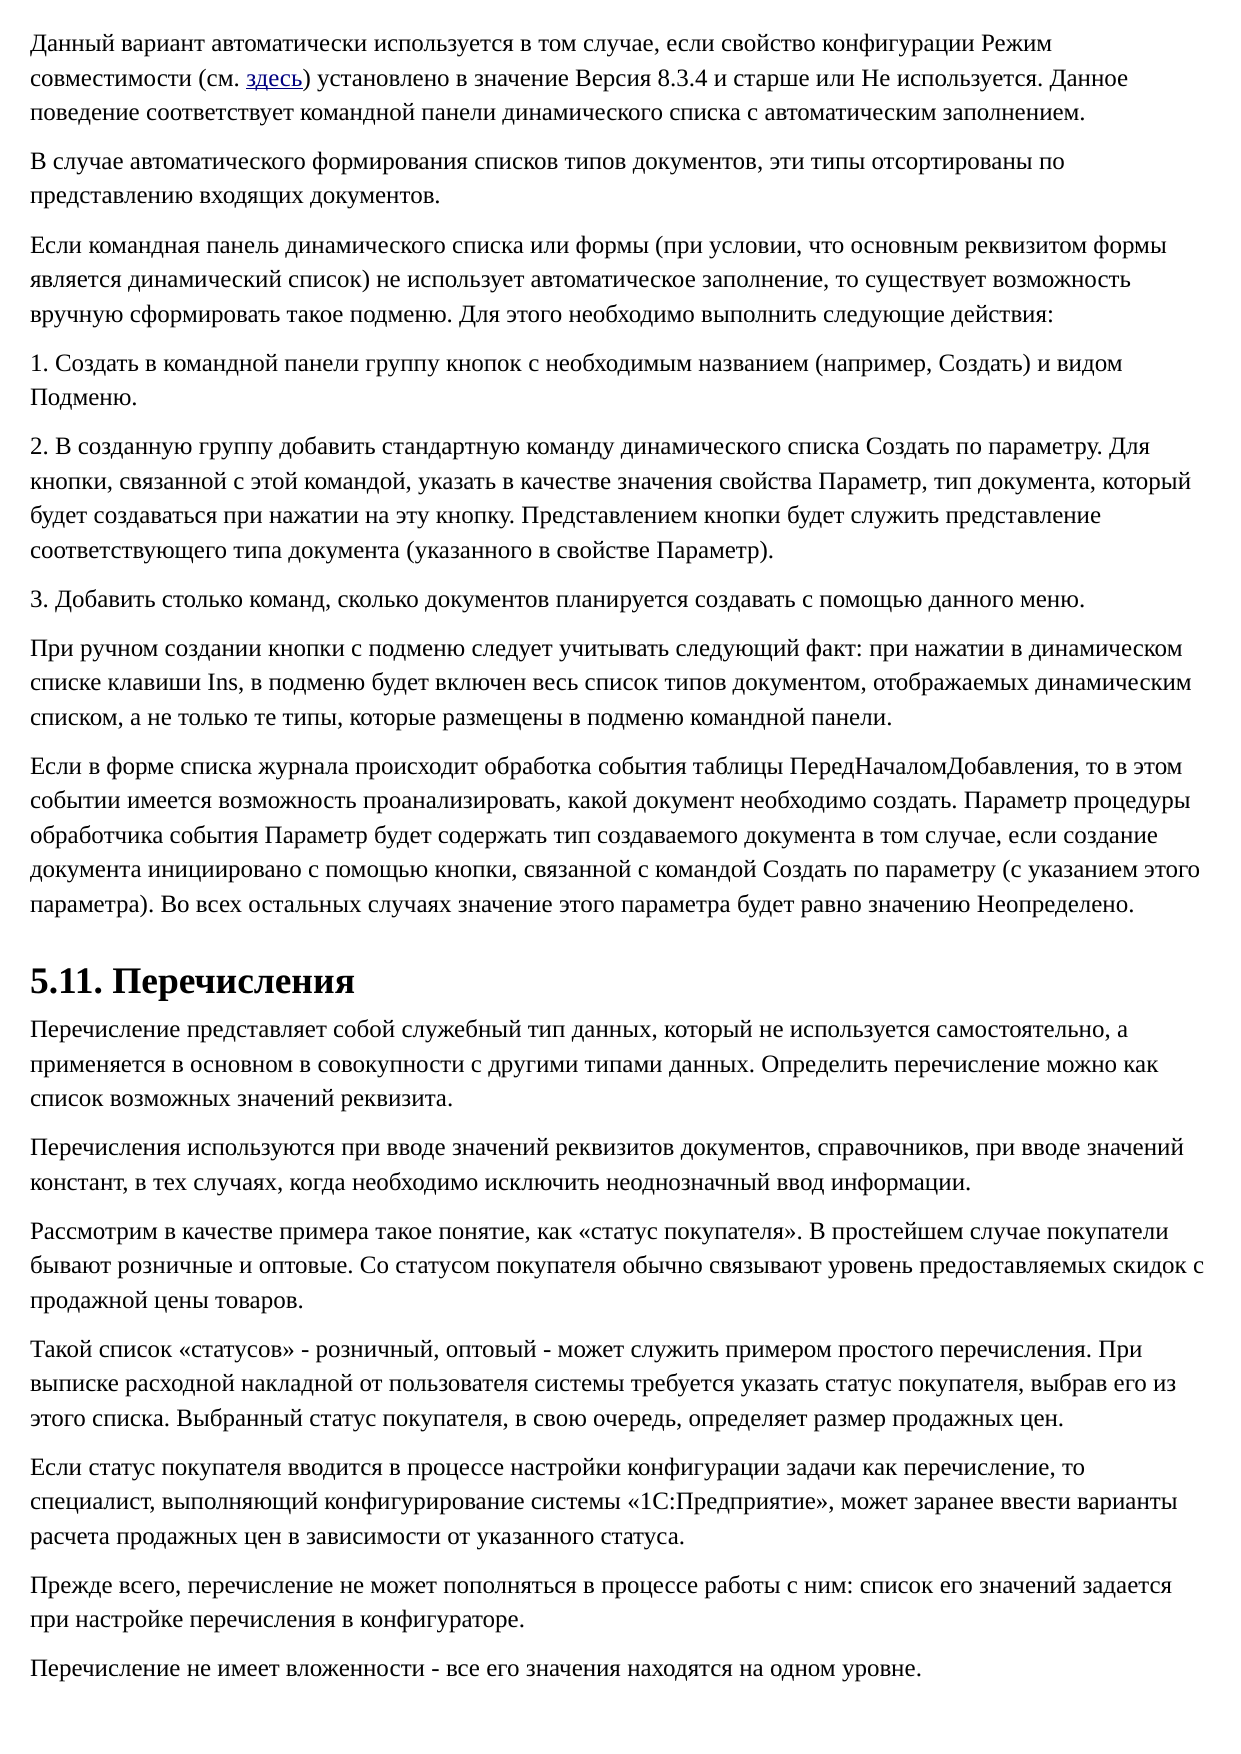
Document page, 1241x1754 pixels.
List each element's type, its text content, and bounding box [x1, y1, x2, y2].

text Перечисления используются при вводе значений реквизитов документов, справочников, при вводе значений констант, в тех случаях, когда необходимо исключить неоднозначный ввод информации. [30, 1132, 1211, 1196]
subtitle 5.11. Перечисления [30, 959, 1211, 1002]
text Прежде всего, перечисление не может пополняться в процессе работы с ним: список его значений задается при настройке перечисления в конфигураторе. [30, 1570, 1211, 1633]
text 1. Создать в командной панели группу кнопок с необходимым названием (например, Создать) и видом Подменю. [30, 348, 1211, 411]
text Перечисление не имеет вложенности ‑ все его значения находятся на одном уровне. [30, 1653, 1211, 1682]
text 2. В созданную группу добавить стандартную команду динамического списка Создать по параметру. Для кнопки, связанной с этой командой, указать в качестве значения свойства Параметр, тип документа, который будет создаваться при нажатии на эту кнопку. Представлением кнопки будет служить представление соответствующего типа документа (указанного в свойстве Параметр). [30, 431, 1211, 563]
text Данный вариант автоматически используется в том случае, если свойство конфигурации Режим совместимости (см. здесь) установлено в значение Версия 8.3.4 и старше или Не используется. Данное поведение соответствует командной панели динамического списка с автоматическим заполнением. [30, 28, 1211, 126]
text Перечисление представляет собой служебный тип данных, который не используется самостоятельно, а применяется в основном в совокупности с другими типами данных. Определить перечисление можно как список возможных значений реквизита. [30, 1014, 1211, 1112]
text Если в форме списка журнала происходит обработка события таблицы ПередНачаломДобавления, то в этом событии имеется возможность проанализировать, какой документ необходимо создать. Параметр процедуры обработчика события Параметр будет содержать тип создаваемого документа в том случае, если создание документа инициировано с помощью кнопки, связанной с командой Создать по параметру (с указанием этого параметра). Во всех остальных случаях значение этого параметра будет равно значению Неопределено. [30, 751, 1211, 917]
text В случае автоматического формирования списков типов документов, эти типы отсортированы по представлению входящих документов. [30, 146, 1211, 209]
text Если командная панель динамического списка или формы (при условии, что основным реквизитом формы является динамический список) не использует автоматическое заполнение, то существует возможность вручную сформировать такое подменю. Для этого необходимо выполнить следующие действия: [30, 230, 1211, 327]
text Рассмотрим в качестве примера такое понятие, как «статус покупателя». В простейшем случае покупатели бывают розничные и оптовые. Со статусом покупателя обычно связывают уровень предоставляемых скидок с продажной цены товаров. [30, 1216, 1211, 1313]
text Такой список «статусов» ‑ розничный, оптовый ‑ может служить примером простого перечисления. При выписке расходной накладной от пользователя системы требуется указать статус покупателя, выбрав его из этого списка. Выбранный статус покупателя, в свою очередь, определяет размер продажных цен. [30, 1334, 1211, 1432]
text 3. Добавить столько команд, сколько документов планируется создавать с помощью данного меню. [30, 584, 1211, 612]
text При ручном создании кнопки с подменю следует учитывать следующий факт: при нажатии в динамическом списке клавиши Ins, в подменю будет включен весь список типов документом, отображаемых динамическим списком, а не только те типы, которые размещены в подменю командной панели. [30, 633, 1211, 731]
text Если статус покупателя вводится в процессе настройки конфигурации задачи как перечисление, то специалист, выполняющий конфигурирование системы «1С:Предприятие», может заранее ввести варианты расчета продажных цен в зависимости от указанного статуса. [30, 1452, 1211, 1549]
